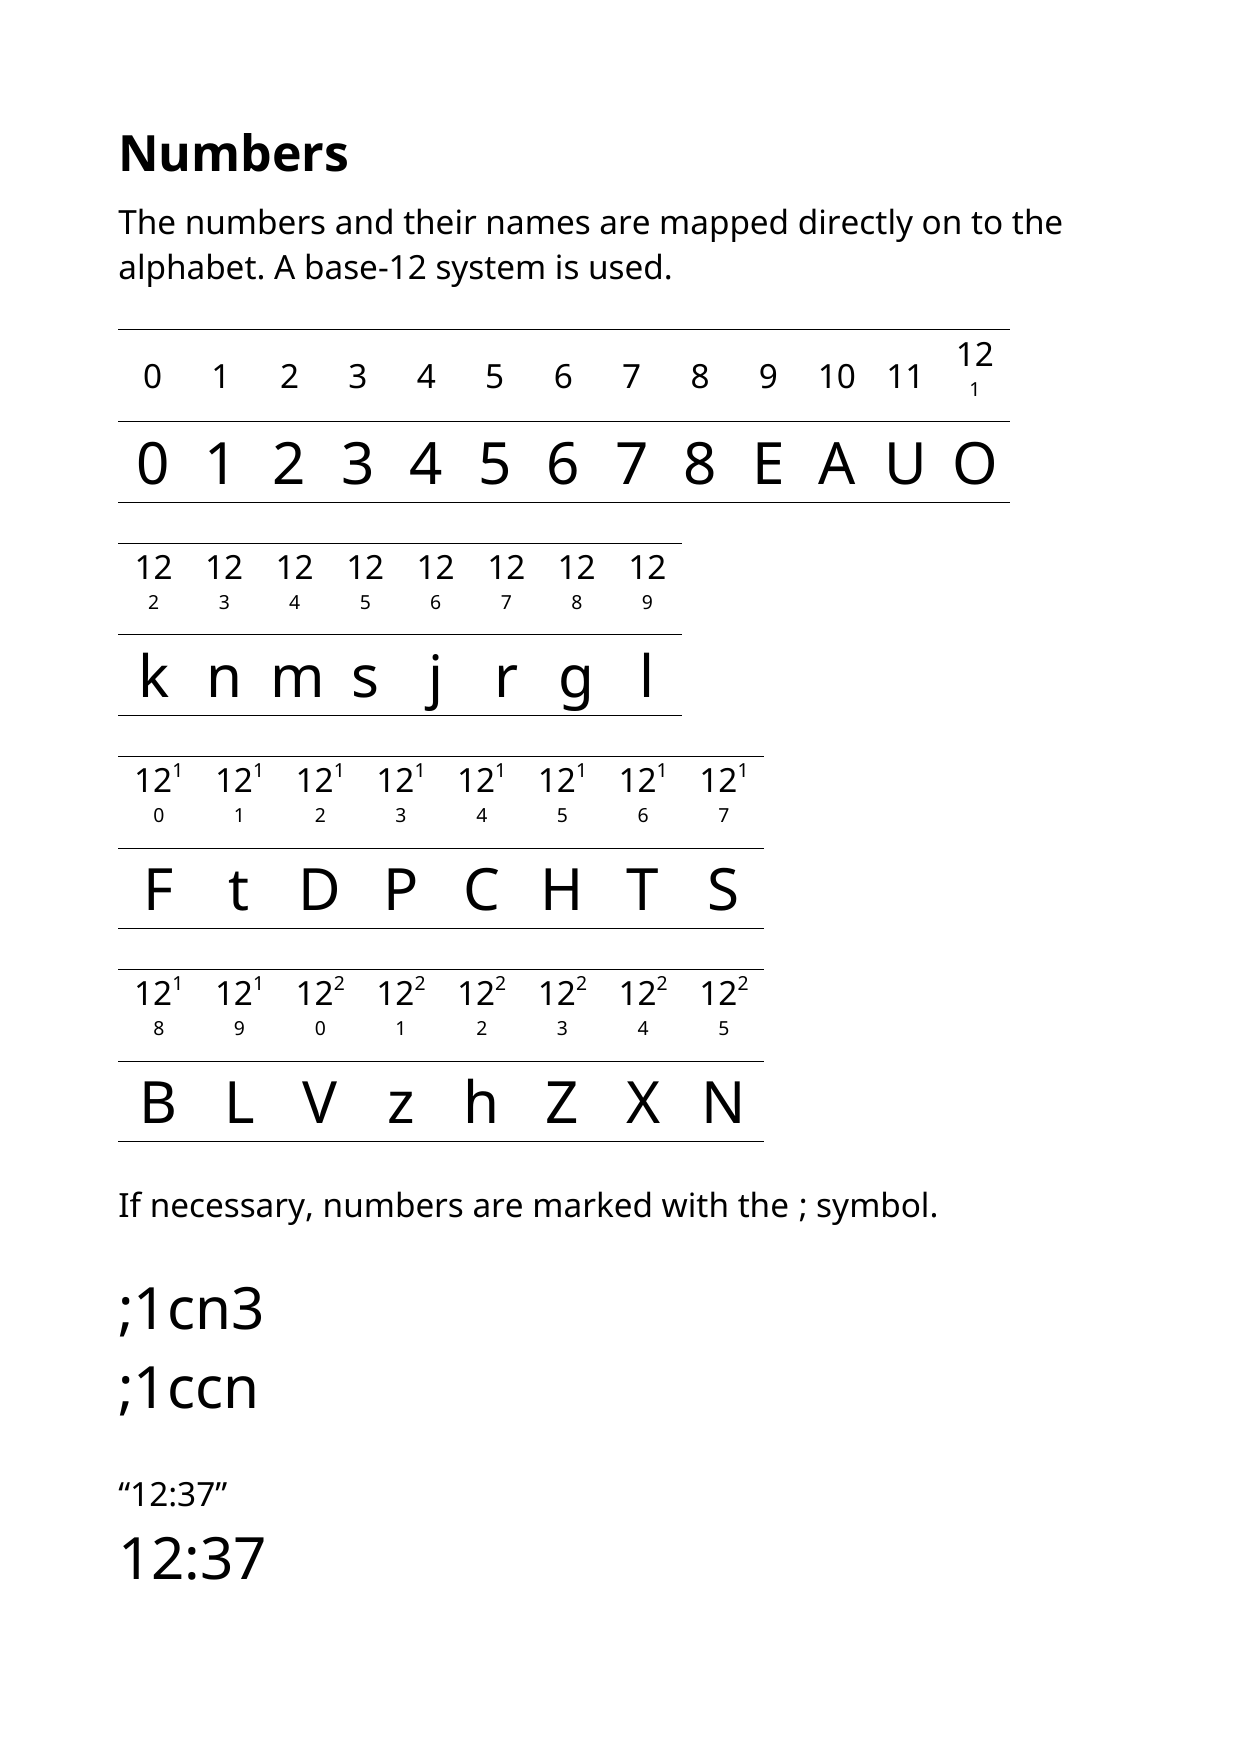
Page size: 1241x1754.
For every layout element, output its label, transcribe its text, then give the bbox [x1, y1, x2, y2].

table_header 2 [255, 330, 323, 421]
table_header 1225 [683, 970, 764, 1061]
table_cell P [360, 849, 441, 928]
table_header 11 [871, 330, 939, 421]
table_header 7 [597, 330, 666, 421]
table_header 121 [939, 330, 1010, 421]
table_header 1217 [683, 757, 764, 847]
table_header 123 [189, 544, 259, 634]
table_cell 6 [529, 422, 597, 502]
table_cell Z [522, 1062, 602, 1141]
table_cell T [603, 849, 683, 928]
table_cell C [441, 849, 522, 928]
table_cell j [400, 635, 471, 715]
table_header 125 [330, 544, 400, 634]
table_cell F [118, 849, 199, 928]
table_header 3 [324, 330, 392, 421]
table_header 1213 [360, 757, 441, 847]
table_cell S [683, 849, 764, 928]
table_cell B [118, 1062, 199, 1141]
table_header 1212 [280, 757, 360, 847]
table_cell t [199, 849, 279, 928]
table_cell U [871, 422, 939, 502]
subtitle Numbers [118, 118, 1122, 186]
table_cell V [280, 1062, 360, 1141]
table_header 5 [460, 330, 529, 421]
table_header 1223 [522, 970, 602, 1061]
table_header 1216 [603, 757, 683, 847]
table_cell m [259, 635, 330, 715]
table_cell 1 [187, 422, 255, 502]
table_header 1220 [280, 970, 360, 1061]
table_header 1218 [118, 970, 199, 1061]
table_header 1219 [199, 970, 279, 1061]
table_cell r [471, 635, 541, 715]
table_cell H [522, 849, 602, 928]
table_header 122 [118, 544, 189, 634]
table_header 1210 [118, 757, 199, 847]
text ;1cn3 [118, 1267, 1122, 1346]
table_header 1224 [603, 970, 683, 1061]
table_cell s [330, 635, 400, 715]
table_cell l [612, 635, 682, 715]
table_header 1211 [199, 757, 279, 847]
table_header 126 [400, 544, 471, 634]
table_cell n [189, 635, 259, 715]
table_header 127 [471, 544, 541, 634]
table_cell E [734, 422, 802, 502]
table_cell k [118, 635, 189, 715]
table_cell X [603, 1062, 683, 1141]
table_cell D [280, 849, 360, 928]
table_cell z [360, 1062, 441, 1141]
table_header 0 [118, 330, 187, 421]
table_header 1215 [522, 757, 602, 847]
table_header 1221 [360, 970, 441, 1061]
table_cell h [441, 1062, 522, 1141]
text “12:37” [118, 1471, 1122, 1517]
table_cell g [541, 635, 612, 715]
text ;1ccn [118, 1346, 1122, 1426]
table_cell 2 [255, 422, 323, 502]
table_cell 4 [392, 422, 460, 502]
table_cell N [683, 1062, 764, 1141]
table_cell L [199, 1062, 279, 1141]
table_cell 0 [118, 422, 187, 502]
table_cell 3 [324, 422, 392, 502]
table_header 1 [187, 330, 255, 421]
table_header 1214 [441, 757, 522, 847]
table_header 6 [529, 330, 597, 421]
table_header 1222 [441, 970, 522, 1061]
table_header 8 [666, 330, 734, 421]
table_header 4 [392, 330, 460, 421]
table_cell A [803, 422, 871, 502]
table_header 9 [734, 330, 802, 421]
table_cell O [939, 422, 1010, 502]
table_header 124 [259, 544, 330, 634]
text 12:37 [118, 1517, 1122, 1596]
text If necessary, numbers are marked with the ; symbol. [118, 1182, 1122, 1227]
table_cell 7 [597, 422, 666, 502]
table_cell 5 [460, 422, 529, 502]
table_header 10 [803, 330, 871, 421]
table_cell 8 [666, 422, 734, 502]
table_header 129 [612, 544, 682, 634]
table_header 128 [541, 544, 612, 634]
text The numbers and their names are mapped directly on to the alphabet. A base-12 system is used. [118, 199, 1122, 289]
